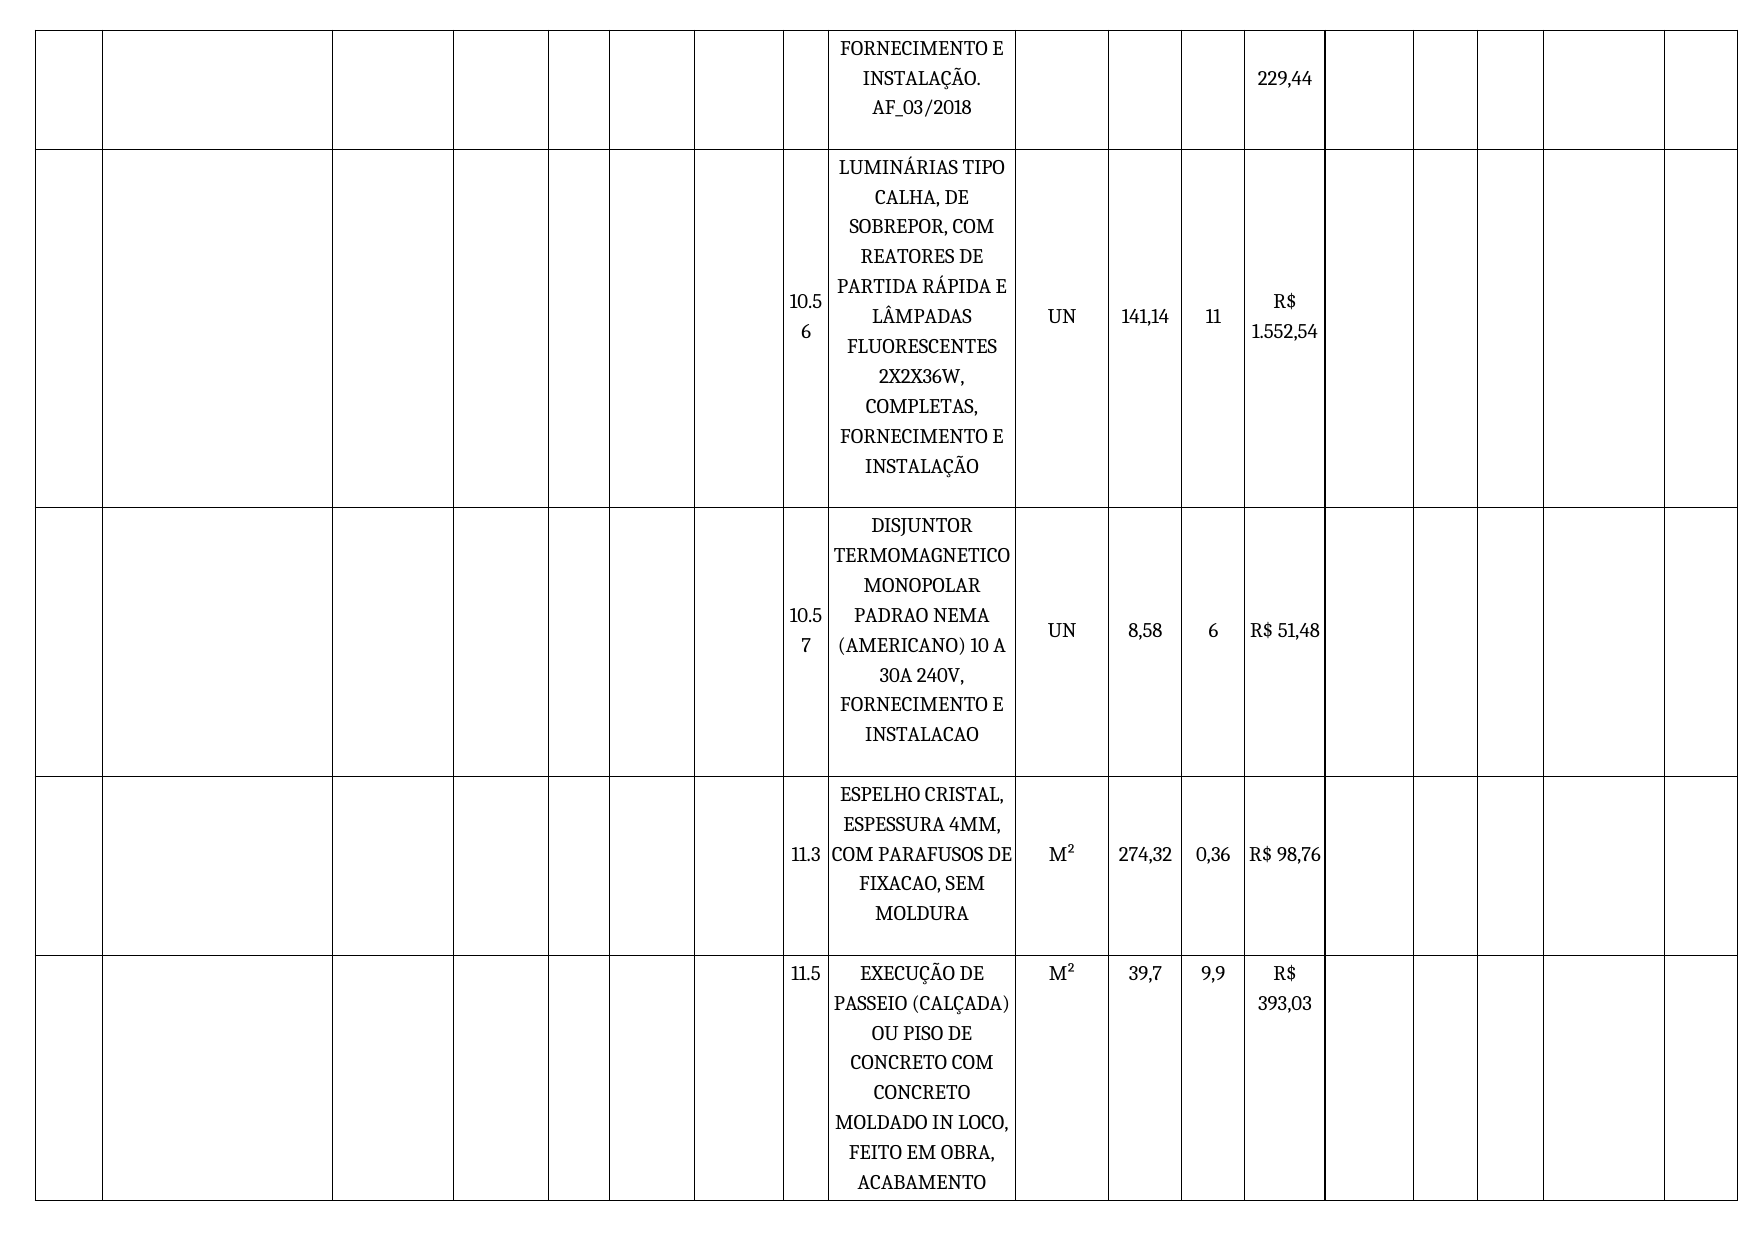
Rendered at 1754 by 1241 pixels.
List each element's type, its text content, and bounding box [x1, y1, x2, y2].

table_cell [1665, 956, 1737, 1200]
table_cell 10.56 [784, 150, 828, 507]
table_cell [1665, 31, 1737, 149]
table_cell [1326, 508, 1413, 776]
table_cell [454, 150, 548, 507]
table_cell [1544, 31, 1664, 149]
table_cell 11.3 [784, 777, 828, 954]
table_cell [695, 777, 783, 954]
table_cell 11 [1182, 150, 1244, 507]
table_cell [333, 508, 453, 776]
table_cell [1478, 777, 1543, 954]
table_cell [454, 508, 548, 776]
table_cell [1182, 31, 1244, 149]
table_cell 6 [1182, 508, 1244, 776]
table_cell R$ 1.552,54 [1245, 150, 1324, 507]
table_cell M² [1016, 777, 1108, 954]
table_cell [610, 777, 694, 954]
table_cell [610, 150, 694, 507]
table_cell 229,44 [1245, 31, 1324, 149]
table_cell [1414, 150, 1477, 507]
table_cell [454, 777, 548, 954]
table_cell [333, 956, 453, 1200]
table_cell [695, 956, 783, 1200]
table_cell 274,32 [1109, 777, 1181, 954]
table_cell [610, 956, 694, 1200]
table_cell [1109, 31, 1181, 149]
table_cell [1478, 508, 1543, 776]
table_cell [784, 31, 828, 149]
table_cell [1414, 31, 1477, 149]
table_cell [1478, 31, 1543, 149]
table_cell 0,36 [1182, 777, 1244, 954]
table_cell LUMINÁRIAS TIPO CALHA, DE SOBREPOR, COM REATORES DE PARTIDA RÁPIDA E LÂMPADAS FLUORESCENTES 2X2X36W, COMPLETAS, FORNECIMENTO E INSTALAÇÃO [829, 150, 1015, 507]
table_cell M² [1016, 956, 1108, 1200]
table_cell [333, 31, 453, 149]
table_cell [1478, 150, 1543, 507]
table_cell 10.57 [784, 508, 828, 776]
table_cell R$ 98,76 [1245, 777, 1324, 954]
table_cell [610, 31, 694, 149]
table_cell [103, 508, 332, 776]
table_cell [695, 150, 783, 507]
table_cell [549, 150, 609, 507]
table_cell [549, 777, 609, 954]
table_cell 11.5 [784, 956, 828, 1200]
table_cell DISJUNTOR TERMOMAGNETICO MONOPOLAR PADRAO NEMA (AMERICANO) 10 A 30A 240V, FORNECIMENTO E INSTALACAO [829, 508, 1015, 776]
table_cell [333, 777, 453, 954]
table_cell 39,7 [1109, 956, 1181, 1200]
table_cell [1544, 777, 1664, 954]
table_cell [1478, 956, 1543, 1200]
table_cell [1326, 777, 1413, 954]
table_cell [36, 956, 102, 1200]
table_cell EXECUÇÃO DE PASSEIO (CALÇADA) OU PISO DE CONCRETO COM CONCRETO MOLDADO IN LOCO, FEITO EM OBRA, ACABAMENTO [829, 956, 1015, 1200]
table_cell [549, 508, 609, 776]
table_cell 9,9 [1182, 956, 1244, 1200]
table_cell [36, 777, 102, 954]
table_cell UN [1016, 508, 1108, 776]
table_cell [36, 508, 102, 776]
table_cell [1414, 777, 1477, 954]
table_cell [103, 956, 332, 1200]
table_cell [549, 31, 609, 149]
table_cell [1326, 956, 1413, 1200]
table_cell [103, 150, 332, 507]
table_cell [1665, 150, 1737, 507]
table_cell - FORNECIMENTO E INSTALAÇÃO. AF_03/2018 [829, 31, 1015, 149]
table_cell [1544, 150, 1664, 507]
table_cell [549, 956, 609, 1200]
table_cell [1544, 956, 1664, 1200]
table_cell [454, 956, 548, 1200]
table_cell [333, 150, 453, 507]
table_cell [1414, 956, 1477, 1200]
table_cell [1665, 508, 1737, 776]
table_cell 8,58 [1109, 508, 1181, 776]
table_cell [103, 777, 332, 954]
table_cell [1326, 31, 1413, 149]
table_cell [1544, 508, 1664, 776]
table_cell [103, 31, 332, 149]
table_cell [1414, 508, 1477, 776]
table_cell [695, 508, 783, 776]
table_cell R$ 393,03 [1245, 956, 1324, 1200]
table_cell [36, 31, 102, 149]
table_cell UN [1016, 150, 1108, 507]
table_cell [1016, 31, 1108, 149]
table_cell [36, 150, 102, 507]
table_cell [610, 508, 694, 776]
table_cell [1665, 777, 1737, 954]
table_cell ESPELHO CRISTAL, ESPESSURA 4MM, COM PARAFUSOS DE FIXACAO, SEM MOLDURA [829, 777, 1015, 954]
table_cell R$ 51,48 [1245, 508, 1324, 776]
table_cell 141,14 [1109, 150, 1181, 507]
table_cell [454, 31, 548, 149]
table_cell [1326, 150, 1413, 507]
table_cell [695, 31, 783, 149]
